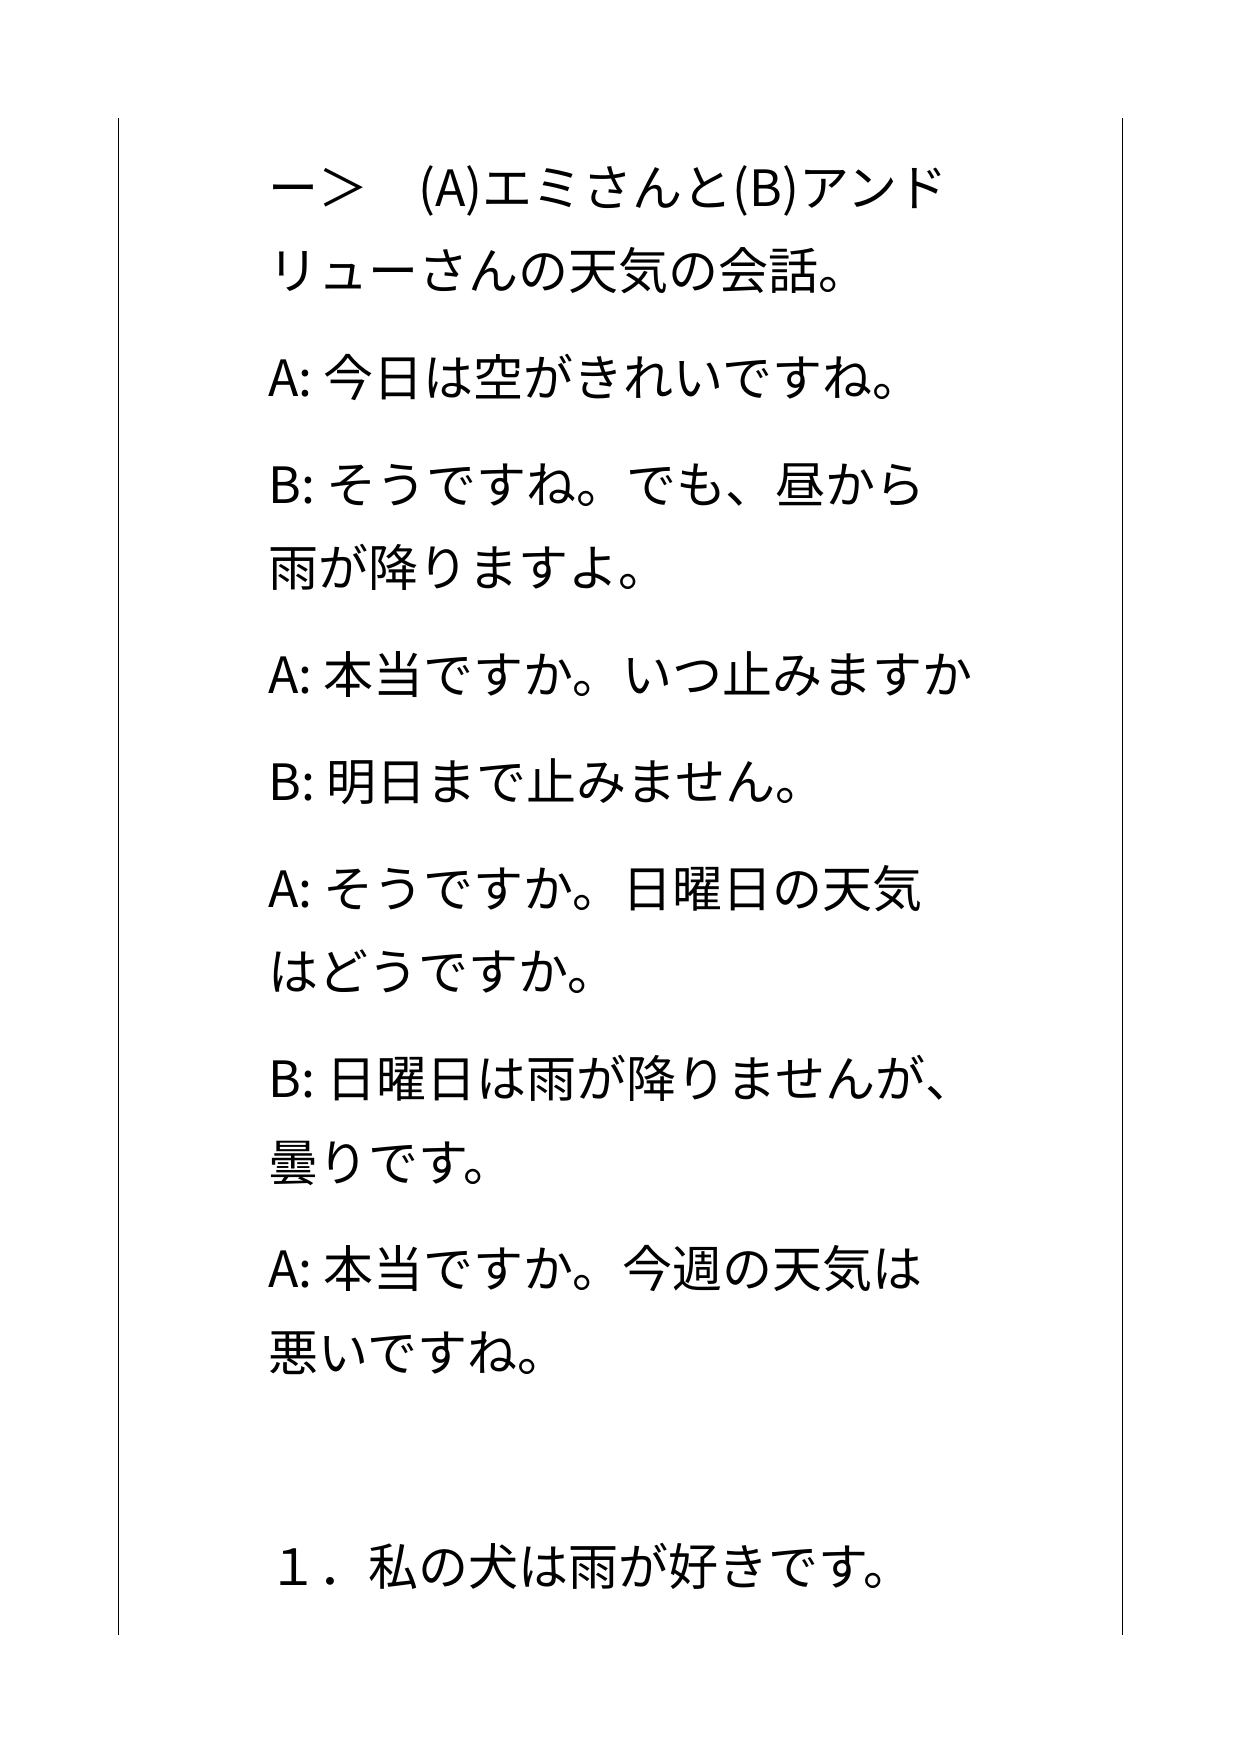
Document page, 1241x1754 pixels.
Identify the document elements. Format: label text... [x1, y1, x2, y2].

text A: そうですか。日曜日の天気はどうですか。 [268, 849, 972, 1005]
text B: 明日まで止みません。 [268, 742, 972, 815]
text １．私の犬は雨が好きです。 [268, 1527, 972, 1599]
text A: 本当ですか。今週の天気は悪いですね。 [268, 1230, 972, 1386]
text A: 本当ですか。いつ止みますか。 [268, 636, 972, 708]
text B: 日曜日は雨が降りませんが、曇りです。 [268, 1040, 972, 1195]
text ー＞ (A)エミさんと(B)アンドリューさんの天気の会話。 [268, 148, 972, 304]
text B: そうですね。でも、昼から雨が降りますよ。 [268, 445, 972, 601]
text A: 今日は空がきれいですね。 [268, 338, 972, 411]
